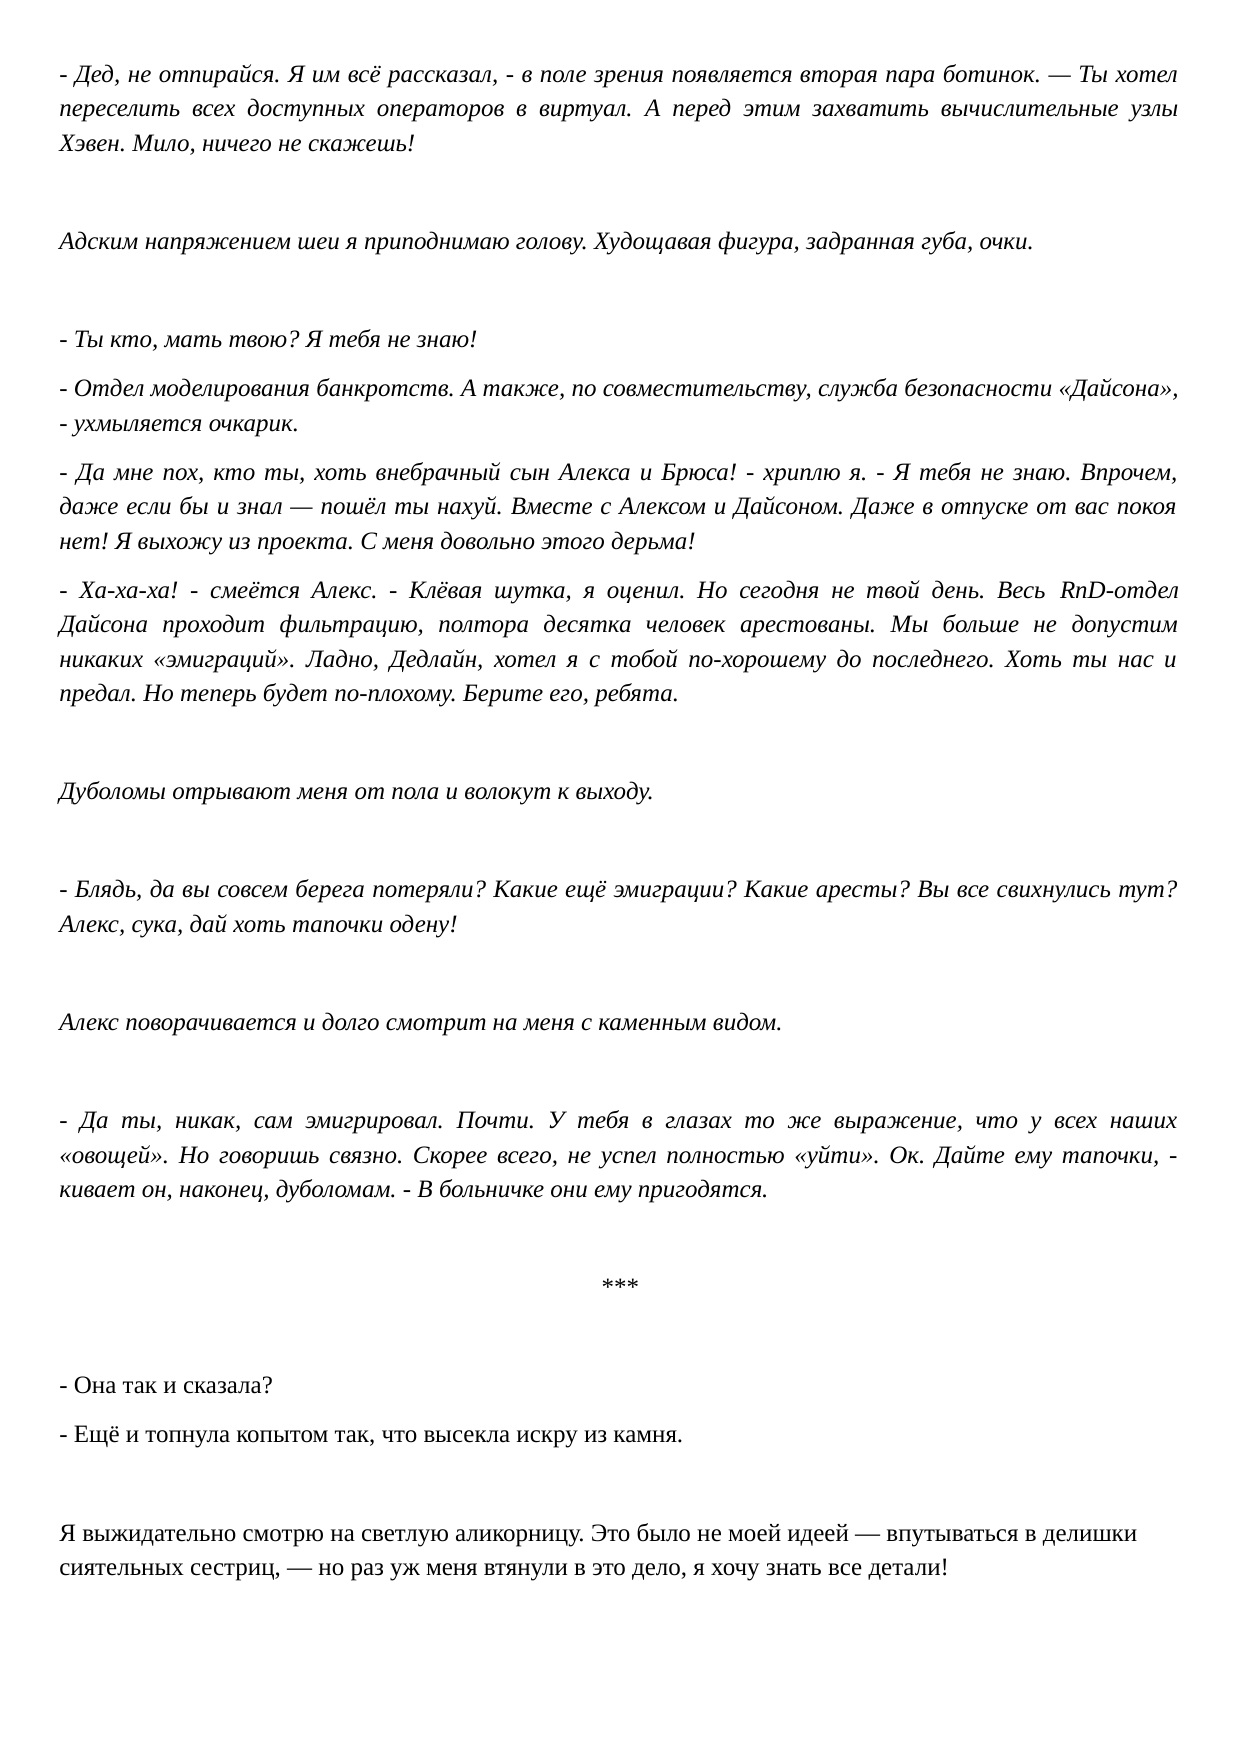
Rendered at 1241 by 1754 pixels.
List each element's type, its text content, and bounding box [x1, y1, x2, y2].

text Дуболомы отрывают меня от пола и волокут к выходу. [59, 776, 1181, 805]
text Алекс поворачивается и долго смотрит на меня с каменным видом. [59, 1007, 1181, 1036]
text Я выжидательно смотрю на светлую аликорницу. Это было не моей идеей — впутываться в делишки сиятельных сестриц, — но раз уж меня втянули в это дело, я хочу знать все детали! [59, 1518, 1181, 1581]
text - Да ты, никак, сам эмигрировал. Почти. У тебя в глазах то же выражение, что у всех наших «овощей». Но говоришь связно. Скорее всего, не успел полностью «уйти». Ок. Дайте ему тапочки, - кивает он, наконец, дуболомам. - В больничке они ему пригодятся. [59, 1105, 1181, 1203]
text - Она так и сказала? [59, 1371, 1181, 1399]
text - Ты кто, мать твою? Я тебя не знаю! [59, 324, 1181, 353]
text *** [59, 1272, 1181, 1301]
text - Ещё и топнула копытом так, что высекла искру из камня. [59, 1419, 1181, 1448]
text - Да мне пох, кто ты, хоть внебрачный сын Алекса и Брюса! - хриплю я. - Я тебя не знаю. Впрочем, даже если бы и знал — пошёл ты нахуй. Вместе с Алексом и Дайсоном. Даже в отпуске от вас покоя нет! Я выхожу из проекта. С меня довольно этого дерьма! [59, 457, 1181, 554]
text Адским напряжением шеи я приподнимаю голову. Худощавая фигура, задранная губа, очки. [59, 226, 1181, 255]
text - Отдел моделирования банкротств. А также, по совместительству, служба безопасности «Дайсона», - ухмыляется очкарик. [59, 373, 1181, 437]
text - Блядь, да вы совсем берега потеряли? Какие ещё эмиграции? Какие аресты? Вы все свихнулись тут? Алекс, сука, дай хоть тапочки одену! [59, 874, 1181, 938]
text - Дед, не отпирайся. Я им всё рассказал, - в поле зрения появляется вторая пара ботинок. — Ты хотел переселить всех доступных операторов в виртуал. А перед этим захватить вычислительные узлы Хэвен. Мило, ничего не скажешь! [59, 59, 1181, 157]
text - Ха-ха-ха! - смеётся Алекс. - Клёвая шутка, я оценил. Но сегодня не твой день. Весь RnD-отдел Дайсона проходит фильтрацию, полтора десятка человек арестованы. Мы больше не допустим никаких «эмиграций». Ладно, Дедлайн, хотел я с тобой по-хорошему до последнего. Хоть ты нас и предал. Но теперь будет по-плохому. Берите его, ребята. [59, 575, 1181, 707]
